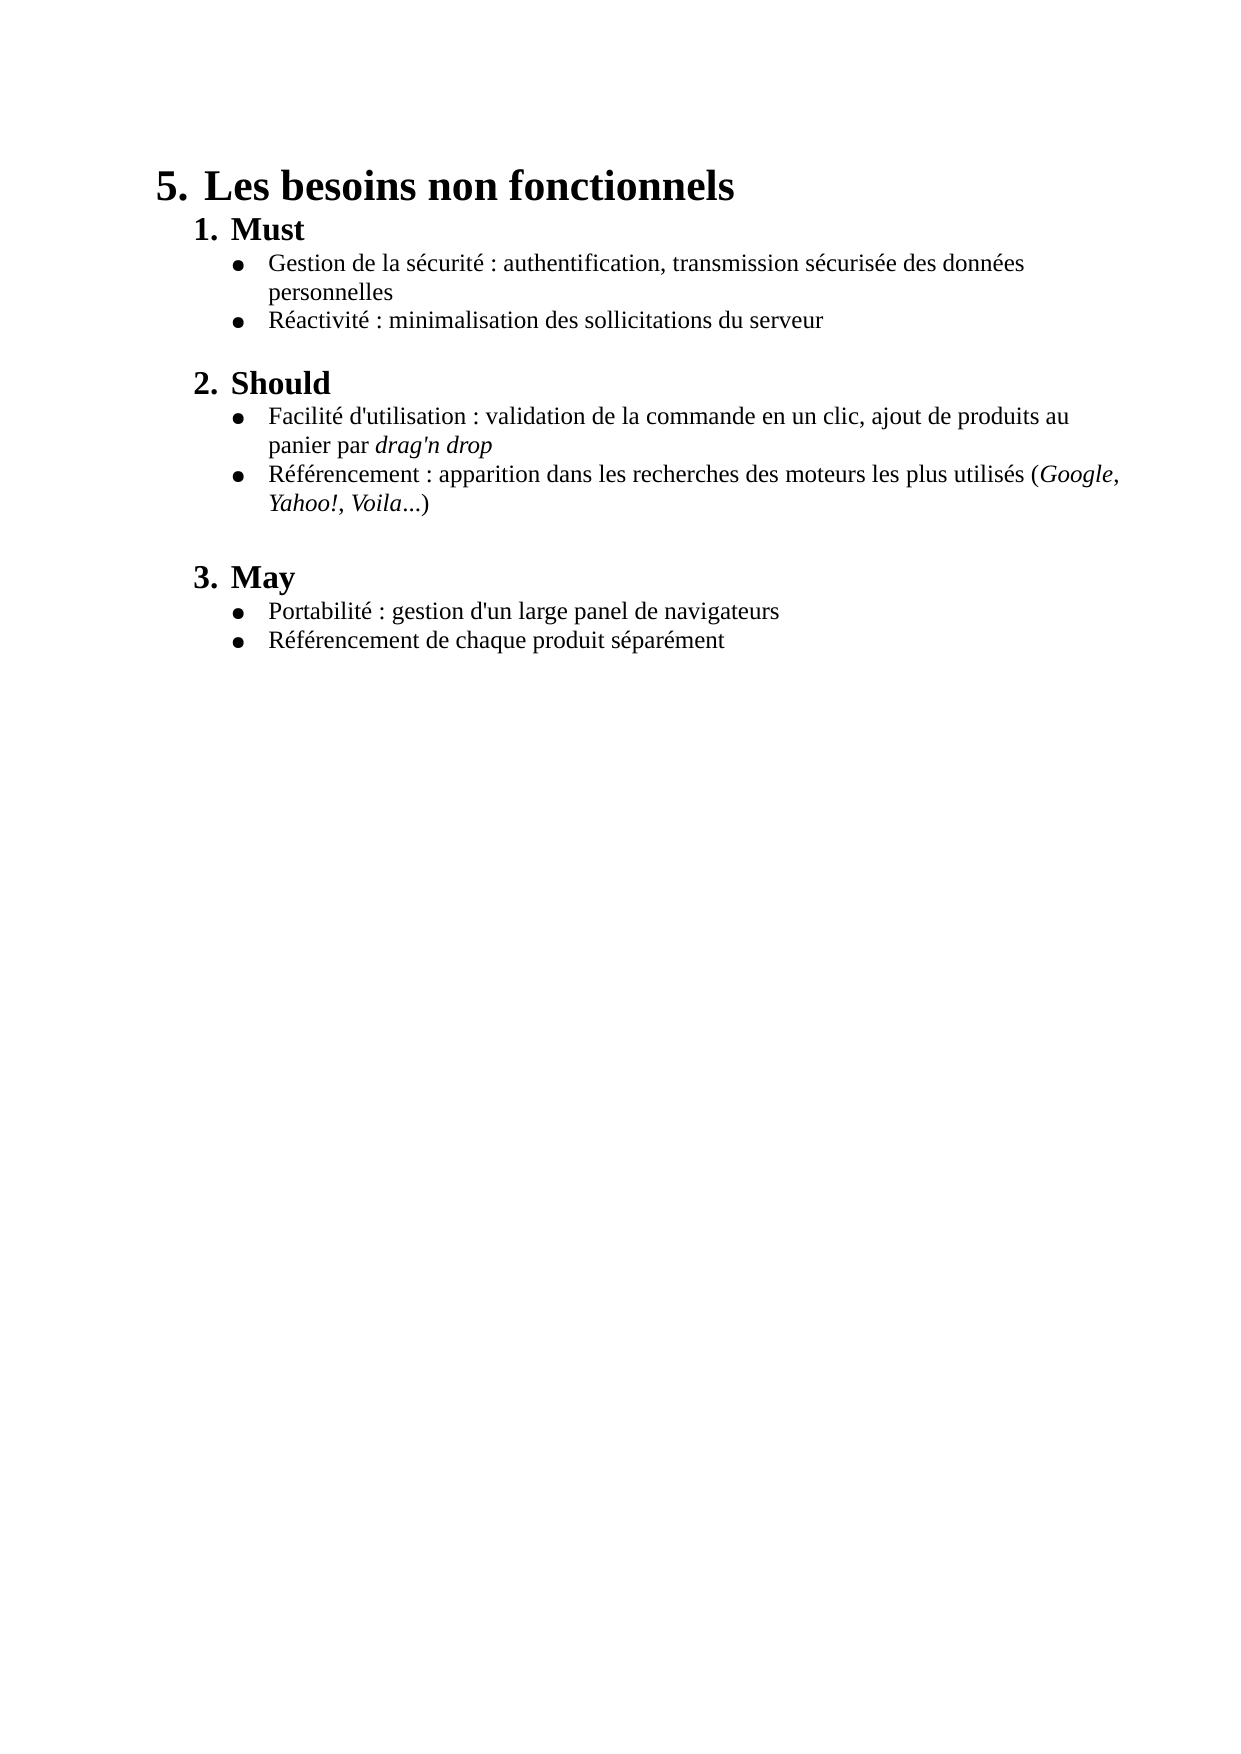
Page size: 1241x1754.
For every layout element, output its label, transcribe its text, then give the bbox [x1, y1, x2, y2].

list Référencement de chaque produit séparément [231, 625, 1122, 653]
list Portabilité : gestion d'un large panel de navigateurs [231, 596, 1122, 625]
subtitle May [193, 558, 1122, 596]
list Facilité d'utilisation : validation de la commande en un clic, ajout de produits au panier par drag'n drop [231, 401, 1122, 459]
subtitle Les besoins non fonctionnels [156, 159, 1122, 210]
list Gestion de la sécurité : authentification, transmission sécurisée des données personnelles [231, 248, 1122, 306]
subtitle Must [193, 210, 1122, 248]
list Réactivité : minimalisation des sollicitations du serveur [231, 306, 1122, 334]
list Référencement : apparition dans les recherches des moteurs les plus utilisés (Google, Yahoo!, Voila...) [231, 459, 1122, 516]
subtitle Should [193, 363, 1122, 401]
